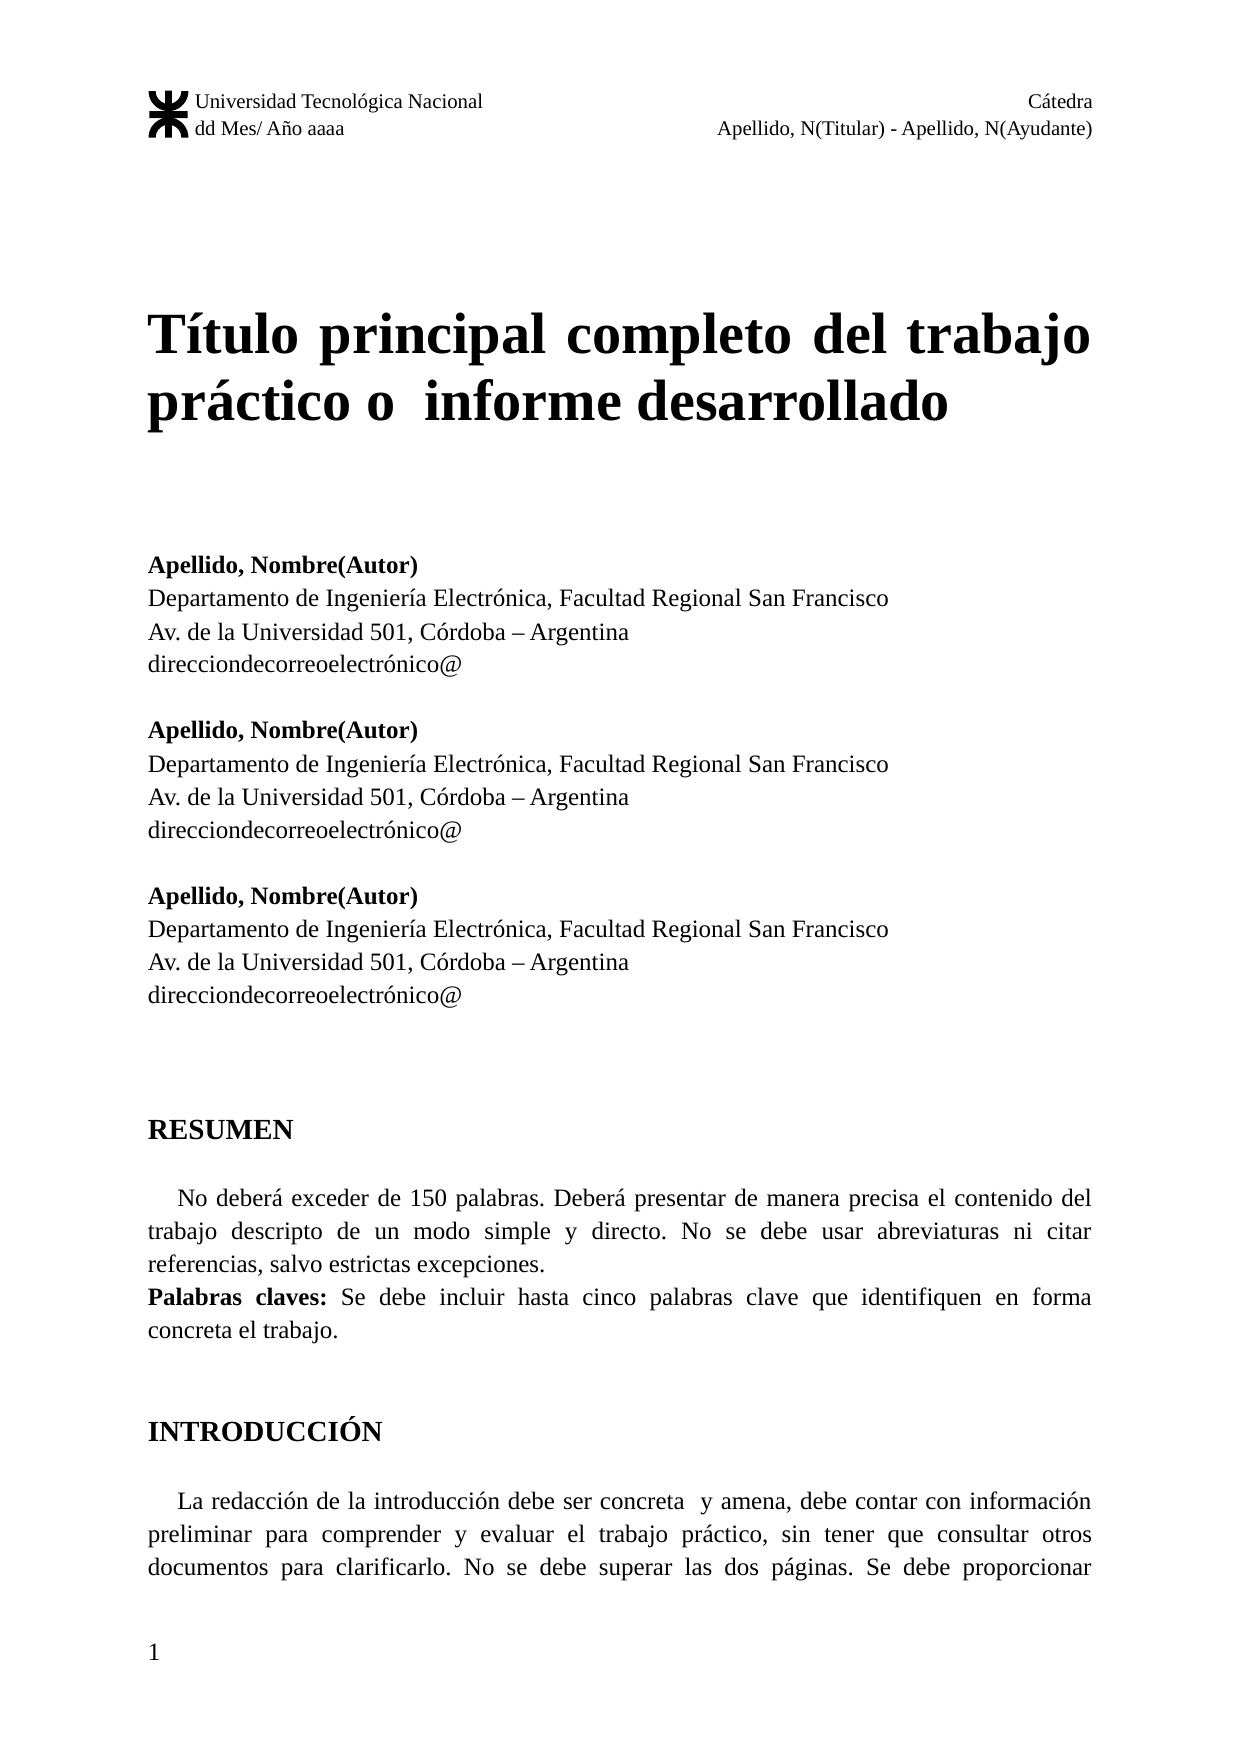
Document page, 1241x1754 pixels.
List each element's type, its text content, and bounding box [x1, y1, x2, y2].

text Departamento de Ingeniería Electrónica, Facultad Regional San Francisco [148, 749, 1093, 777]
text Palabras claves: Se debe incluir hasta cinco palabras clave que identifiquen en forma concreta el trabajo. [148, 1282, 1093, 1344]
text Departamento de Ingeniería Electrónica, Facultad Regional San Francisco [148, 583, 1093, 612]
subtitle RESUMEN [148, 1112, 1093, 1145]
text direcciondecorreoelectrónico@ [148, 980, 1093, 1008]
text Apellido, Nombre(Autor) [148, 716, 1093, 744]
subtitle INTRODUCCIÓN [148, 1414, 1093, 1448]
text direcciondecorreoelectrónico@ [148, 815, 1093, 843]
title Título principal completo del trabajo práctico o informe desarrollado [148, 299, 1093, 433]
text Av. de la Universidad 501, Córdoba – Argentina [148, 947, 1093, 976]
text Av. de la Universidad 501, Córdoba – Argentina [148, 782, 1093, 810]
text La redacción de la introducción debe ser concreta y amena, debe contar con información preliminar para comprender y evaluar el trabajo práctico, sin tener que consultar otros documentos para clarificarlo. No se debe superar las dos páginas. Se debe proporcionar [148, 1486, 1093, 1581]
text direcciondecorreoelectrónico@ [148, 649, 1093, 678]
text No deberá exceder de 150 palabras. Deberá presentar de manera precisa el contenido del trabajo descripto de un modo simple y directo. No se debe usar abreviaturas ni citar referencias, salvo estrictas excepciones. [148, 1183, 1093, 1278]
text Departamento de Ingeniería Electrónica, Facultad Regional San Francisco [148, 914, 1093, 942]
text Av. de la Universidad 501, Córdoba – Argentina [148, 617, 1093, 645]
text Apellido, Nombre(Autor) [148, 551, 1093, 579]
text Apellido, Nombre(Autor) [148, 881, 1093, 909]
